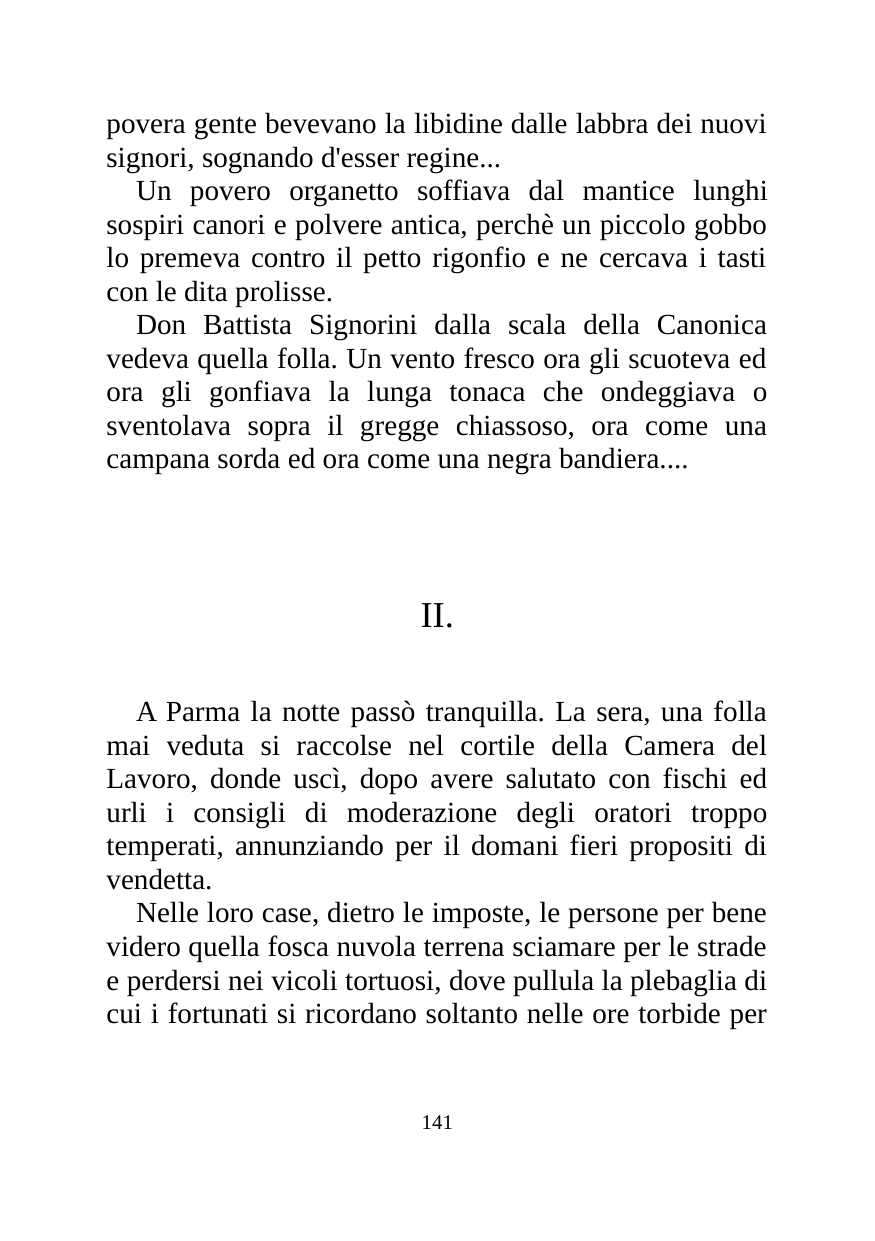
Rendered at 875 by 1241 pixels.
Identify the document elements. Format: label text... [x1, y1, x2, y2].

text Un povero organetto soffiava dal mantice lunghi sospiri canori e polvere antica, perchè un piccolo gobbo lo premeva contro il petto rigonfio e ne cercava i tasti con le dita prolisse. [106, 173, 768, 307]
text povera gente bevevano la libidine dalle labbra dei nuovi signori, sognando d'esser regine... [106, 106, 768, 173]
text Don Battista Signorini dalla scala della Canonica vedeva quella folla. Un vento fresco ora gli scuoteva ed ora gli gonfiava la lunga tonaca che ondeggiava o sventolava sopra il gregge chiassoso, ora come una campana sorda ed ora come una negra bandiera.... [106, 307, 768, 475]
text A Parma la notte passò tranquilla. La sera, una folla mai veduta si raccolse nel cortile della Camera del Lavoro, donde uscì, dopo avere salutato con fischi ed urli i consigli di moderazione degli oratori troppo temperati, annunziando per il domani fieri propositi di vendetta. [106, 694, 768, 896]
subtitle II. [106, 593, 768, 635]
text Nelle loro case, dietro le imposte, le persone per bene videro quella fosca nuvola terrena sciamare per le strade e perdersi nei vicoli tortuosi, dove pullula la plebaglia di cui i fortunati si ricordano soltanto nelle ore torbide per [106, 896, 768, 1030]
